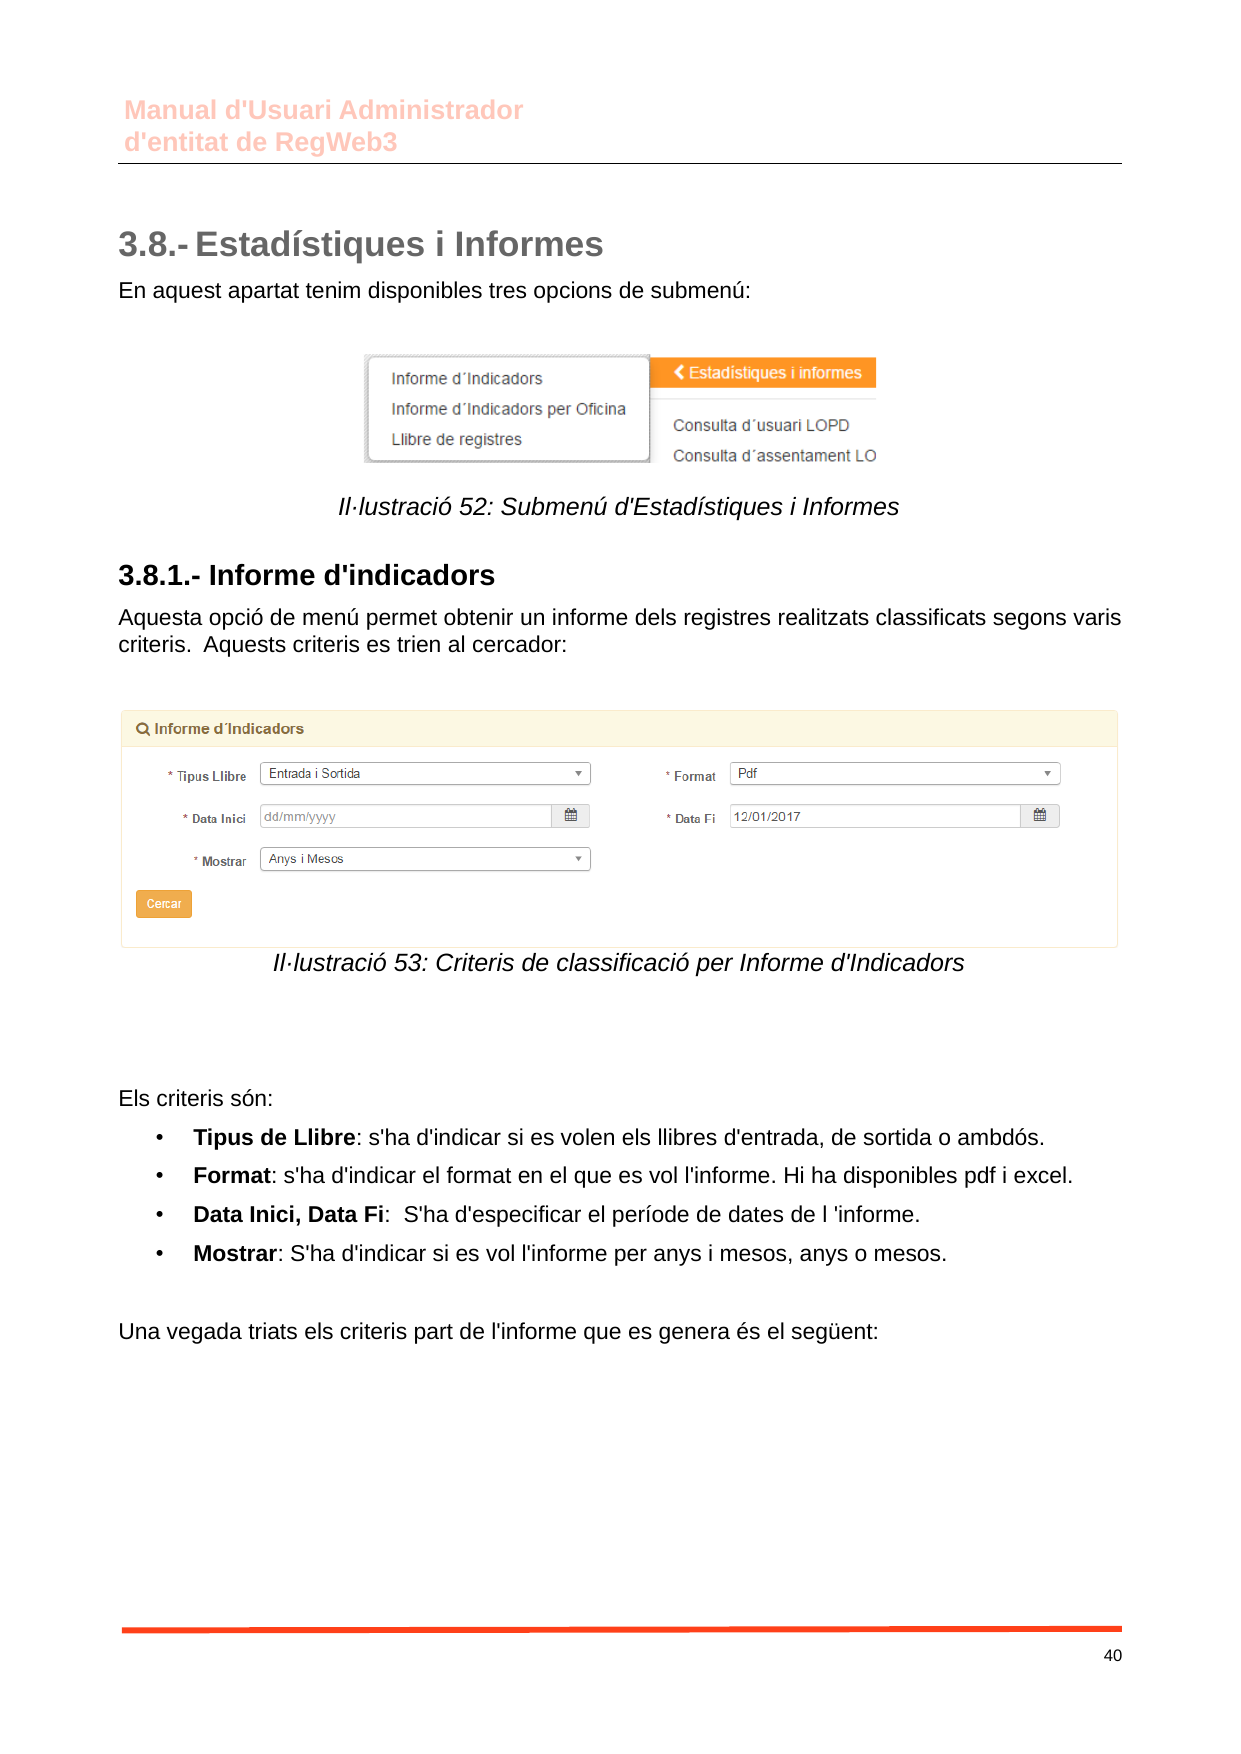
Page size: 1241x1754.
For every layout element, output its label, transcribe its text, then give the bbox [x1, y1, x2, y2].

list Data Inici, Data Fi: S'ha d'especificar el període de dates de l 'informe. [156, 1201, 1122, 1227]
text Il·lustració 52: Submenú d'Estadístiques i Informes [118, 492, 1122, 521]
list Format: s'ha d'indicar el format en el que es vol l'informe. Hi ha disponibles pdf i excel. [156, 1162, 1122, 1189]
list Mostrar: S'ha d'indicar si es vol l'informe per anys i mesos, anys o mesos. [156, 1240, 1122, 1266]
text Una vegada triats els criteris part de l'informe que es genera és el següent: [118, 1318, 1122, 1344]
subtitle Informe d'indicadors [118, 558, 1122, 592]
subtitle Estadístiques i Informes [118, 223, 1122, 264]
text Il·lustració 53: Criteris de classificació per Informe d'Indicadors [118, 948, 1122, 976]
text Els criteris són: [118, 1084, 1122, 1111]
list Tipus de Llibre: s'ha d'indicar si es volen els llibres d'entrada, de sortida o ambdós. [156, 1123, 1122, 1150]
text Aquesta opció de menú permet obtenir un informe dels registres realitzats classificats segons varis criteris. Aquests criteris es trien al cercador: [118, 604, 1122, 657]
text En aquest apartat tenim disponibles tres opcions de submenú: [118, 277, 1122, 303]
